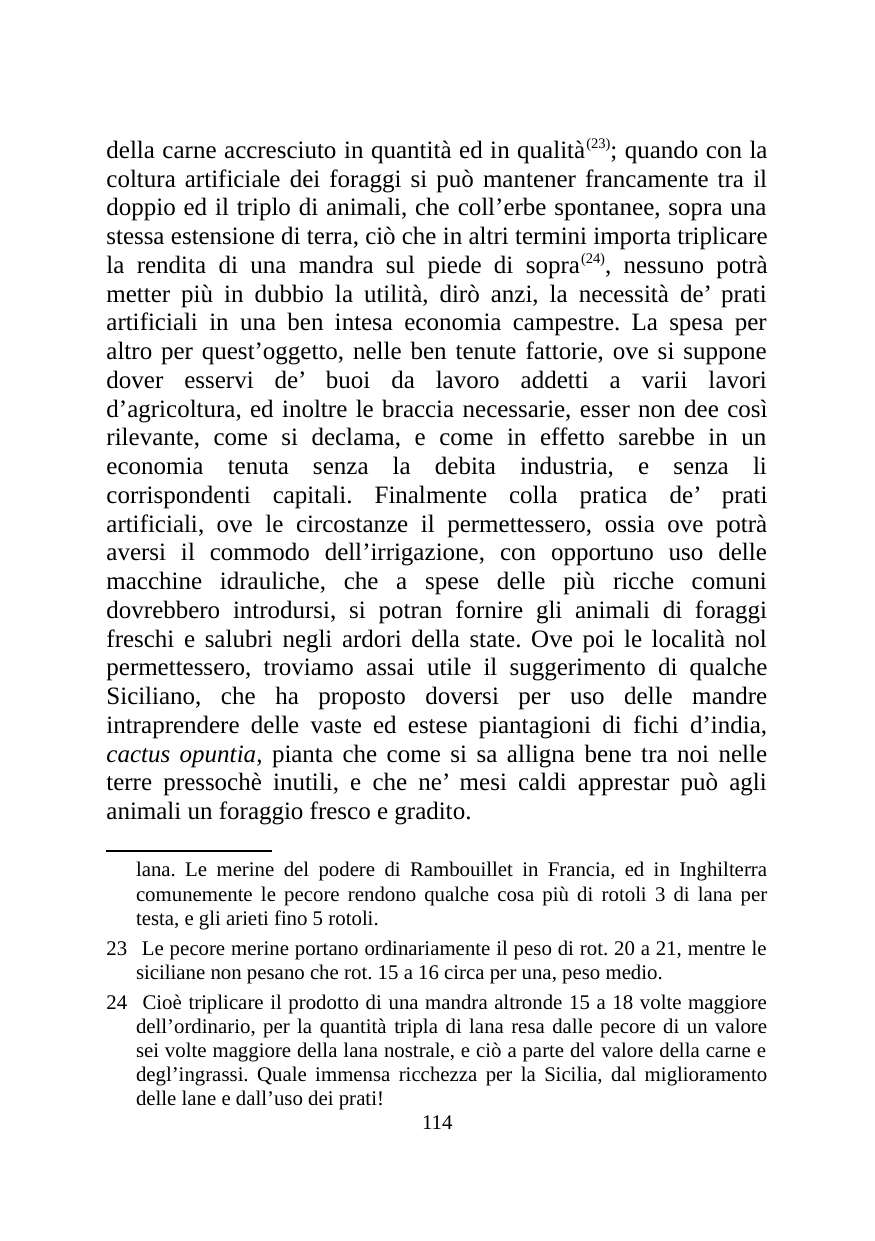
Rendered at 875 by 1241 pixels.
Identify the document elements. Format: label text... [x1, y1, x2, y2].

text Cioè triplicare il prodotto di una mandra altronde 15 a 18 volte maggiore dell’ordinario, per la quantità tripla di lana resa dalle pecore di un valore sei volte maggiore della lana nostrale, e ciò a parte del valore della carne e degl’ingrassi. Quale immensa ricchezza per la Sicilia, dal miglioramento delle lane e dall’uso dei prati! [106, 989, 768, 1110]
text della carne accresciuto in quantità ed in qualità(); quando con la coltura artificiale dei foraggi si può mantener francamente tra il doppio ed il triplo di animali, che coll’erbe spontanee, sopra una stessa estensione di terra, ciò che in altri termini importa triplicare la rendita di una mandra sul piede di sopra(), nessuno potrà metter più in dubbio la utilità, dirò anzi, la necessità de’ prati artificiali in una ben intesa economia campestre. La spesa per altro per quest’oggetto, nelle ben tenute fattorie, ove si suppone dover esservi de’ buoi da lavoro addetti a varii lavori d’agricoltura, ed inoltre le braccia necessarie, esser non dee così rilevante, come si declama, e come in effetto sarebbe in un economia tenuta senza la debita industria, e senza li corrispondenti capitali. Finalmente colla pratica de’ prati artificiali, ove le circostanze il permettessero, ossia ove potrà aversi il commodo dell’irrigazione, con opportuno uso delle macchine idrauliche, che a spese delle più ricche comuni dovrebbero introdursi, si potran fornire gli animali di foraggi freschi e salubri negli ardori della state. Ove poi le località nol permettessero, troviamo assai utile il suggerimento di qualche Siciliano, che ha proposto doversi per uso delle mandre intraprendere delle vaste ed estese piantagioni di fichi d’india, cactus opuntia, pianta che come si sa alligna bene tra noi nelle terre pressochè inutili, e che ne’ mesi caldi apprestar può agli animali un foraggio fresco e gradito. [106, 135, 768, 825]
text Le pecore merine portano ordinariamente il peso di rot. 20 a 21, mentre le siciliane non pesano che rot. 15 a 16 circa per una, peso medio. [106, 936, 768, 984]
text lana. Le merine del podere di Rambouillet in Francia, ed in Inghilterra comunemente le pecore rendono qualche cosa più di rotoli 3 di lana per testa, e gli arieti fino 5 rotoli. [106, 857, 768, 929]
